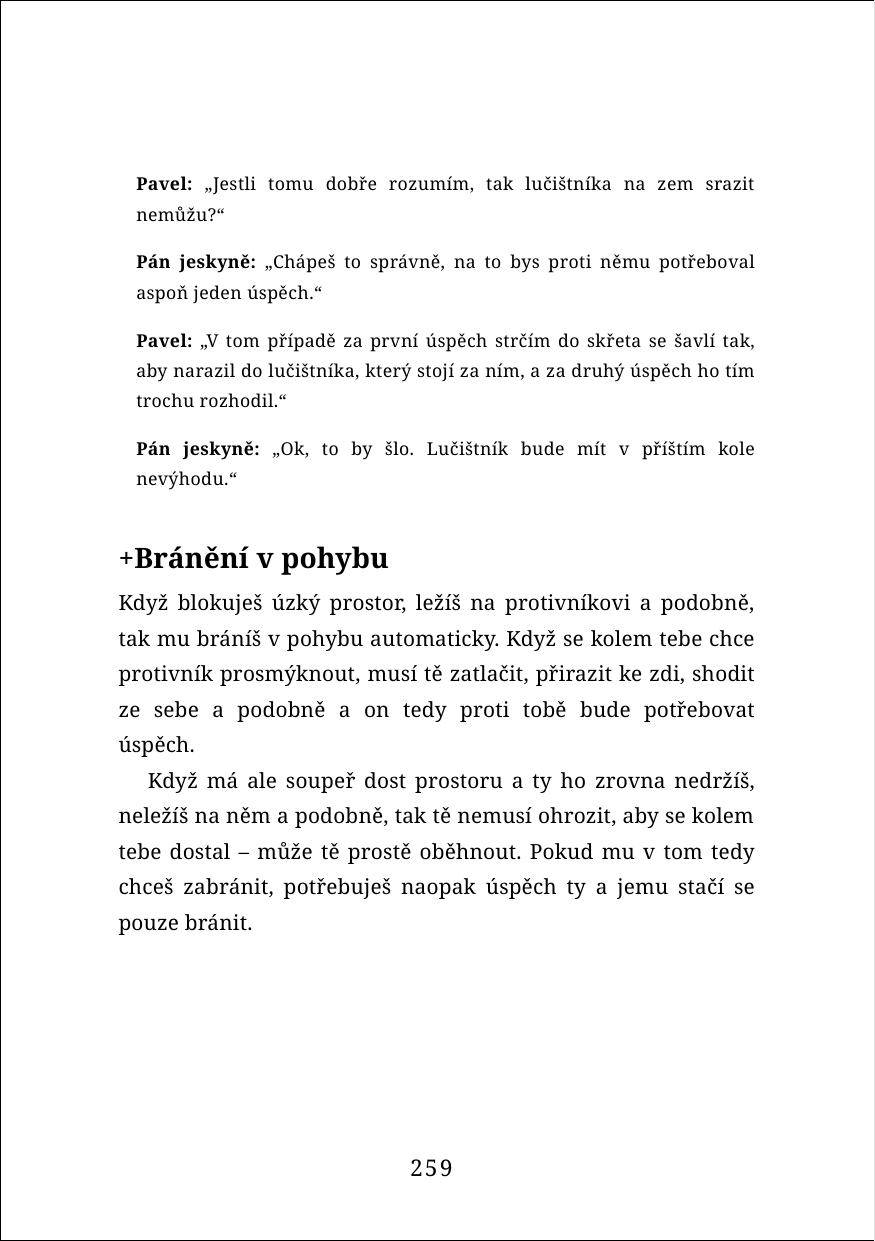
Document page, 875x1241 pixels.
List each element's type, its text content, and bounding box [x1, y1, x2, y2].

text Pavel: „V tom případě za první úspěch strčím do skřeta se šavlí tak, aby narazil do lučištníka, který stojí za ním, a za druhý úspěch ho tím trochu rozhodil.“ [136, 328, 756, 413]
text Pavel: „Jestli tomu dobře rozumím, tak lučištníka na zem srazit nemůžu?“ [136, 172, 756, 226]
text Pán jeskyně: „Ok, to by šlo. Lučištník bude mít v příštím kole nevýhodu.“ [136, 436, 756, 491]
subtitle +Bránění v pohybu [118, 538, 756, 576]
text Pán jeskyně: „Chápeš to správně, na to bys proti němu potřeboval aspoň jeden úspěch.“ [136, 250, 756, 304]
text Když blokuješ úzký prostor, ležíš na protivníkovi a podobně, tak mu bráníš v pohybu automaticky. Když se kolem tebe chce protivník prosmýknout, musí tě zatlačit, přirazit ke zdi, shodit ze sebe a podobně a on tedy proti tobě bude potřebovat úspěch. Když má ale soupeř dost prostoru a ty ho zrovna nedržíš, neležíš na něm a podobně, tak tě nemusí ohrozit, aby se kolem tebe dostal – může tě prostě oběhnout. Pokud mu v tom tedy chceš zabránit, potřebuješ naopak úspěch ty a jemu stačí se pouze bránit. [118, 588, 756, 936]
